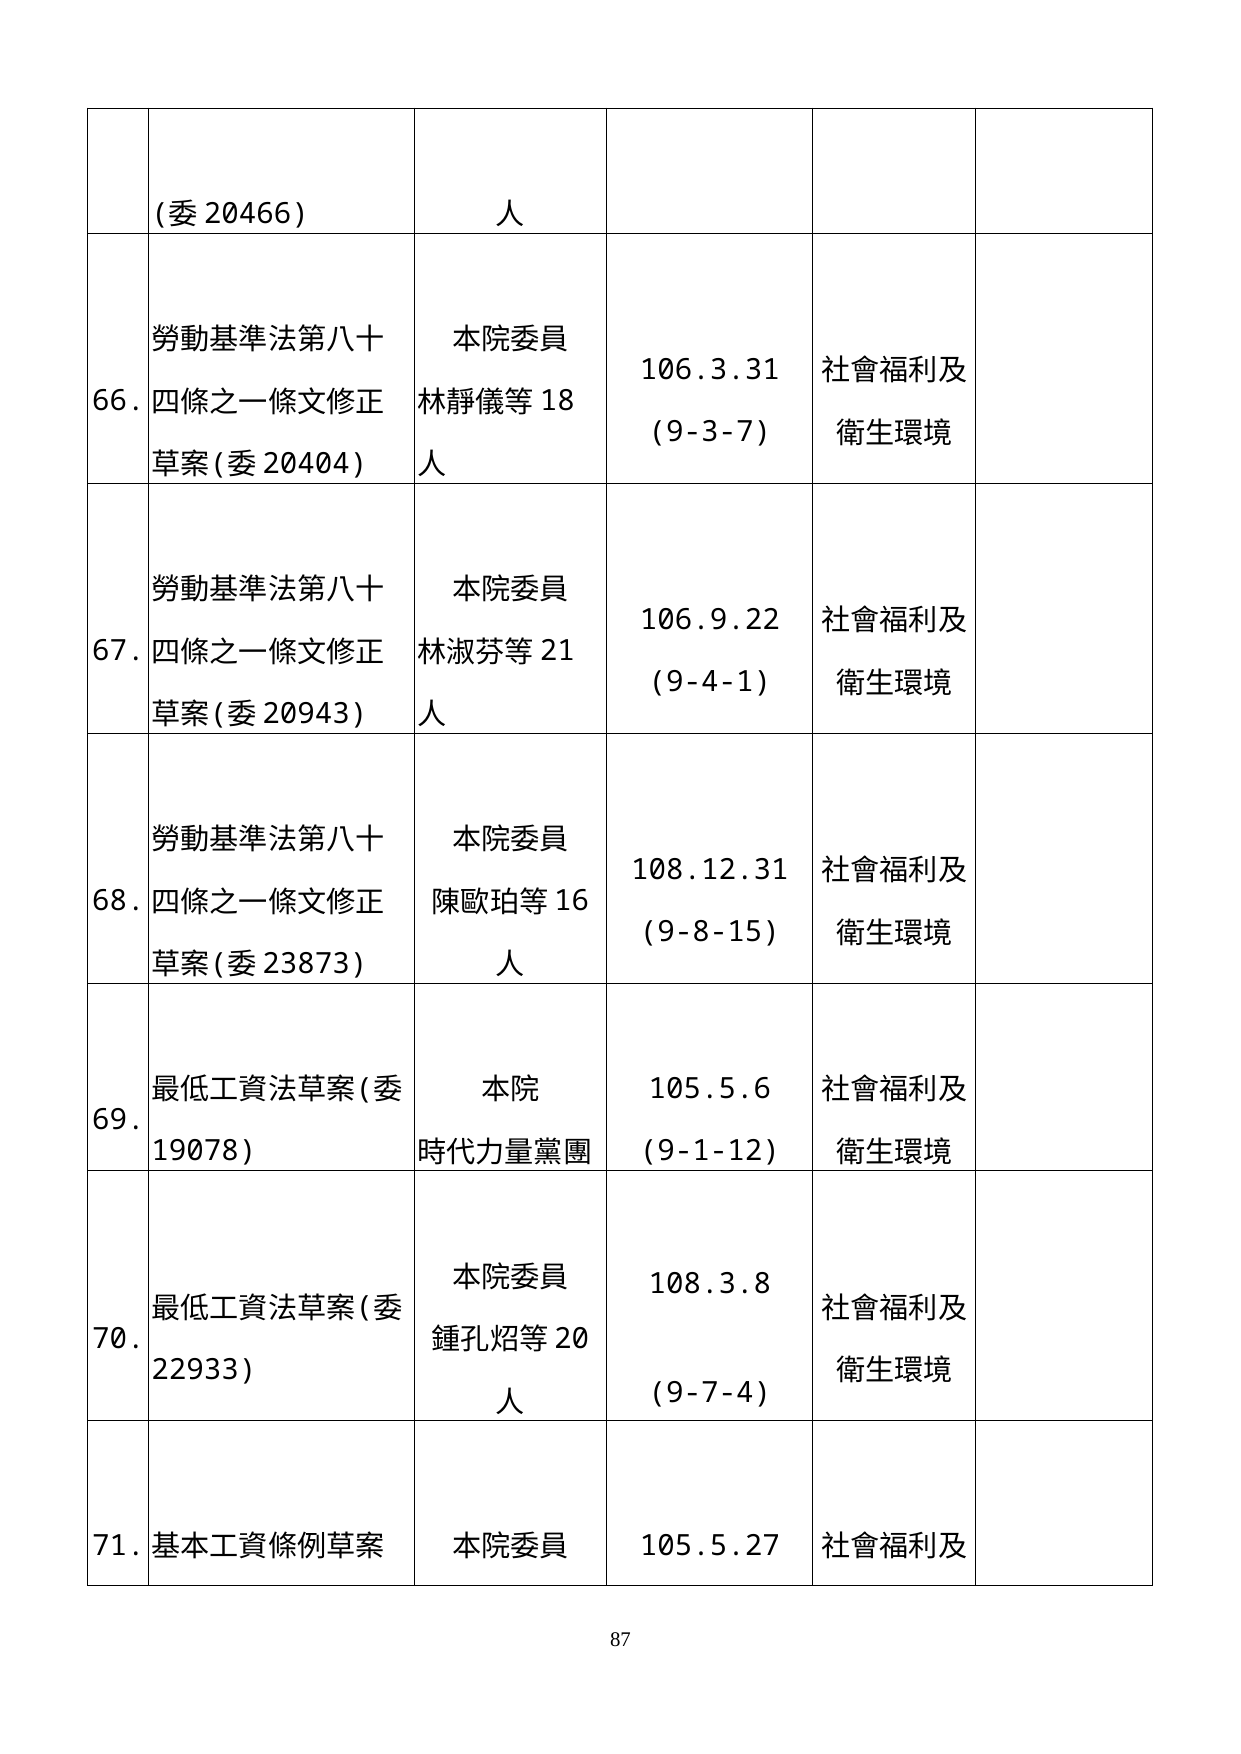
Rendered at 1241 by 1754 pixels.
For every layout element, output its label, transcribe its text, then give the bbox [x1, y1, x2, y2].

table_cell [88, 984, 148, 1170]
table_cell [88, 484, 148, 733]
table_cell 本院委員 林靜儀等18人 [415, 234, 606, 483]
table_cell [88, 734, 148, 983]
table_cell (委20466) [149, 109, 414, 233]
table_cell 105.5.27 [607, 1421, 812, 1584]
table_cell [813, 109, 975, 233]
table_cell 最低工資法草案(委22933) [149, 1171, 414, 1420]
table_cell 106.9.22 (9-4-1) [607, 484, 812, 733]
table_cell 社會福利及衛生環境 [813, 984, 975, 1170]
table_cell 108.12.31 (9-8-15) [607, 734, 812, 983]
table_cell [976, 734, 1152, 983]
table_cell [976, 1421, 1152, 1584]
table_cell [976, 109, 1152, 233]
table_cell [88, 109, 148, 233]
table_cell 社會福利及衛生環境 [813, 734, 975, 983]
table_cell 108.3.8 (9-7-4) [607, 1171, 812, 1420]
table_cell 社會福利及衛生環境 [813, 1171, 975, 1420]
table_cell 人 [415, 109, 606, 233]
table_cell [607, 109, 812, 233]
table_cell 最低工資法草案(委19078) [149, 984, 414, 1170]
table_cell [88, 1171, 148, 1420]
table_cell 社會福利及衛生環境 [813, 234, 975, 483]
table_cell [88, 1421, 148, 1584]
table_cell 106.3.31 (9-3-7) [607, 234, 812, 483]
table_cell [976, 1171, 1152, 1420]
table_cell [88, 234, 148, 483]
table_cell 社會福利及衛生環境 [813, 484, 975, 733]
table_cell 勞動基準法第八十四條之一條文修正草案(委23873) [149, 734, 414, 983]
table_cell [976, 484, 1152, 733]
table_cell 本院 時代力量黨團 [415, 984, 606, 1170]
table_cell 本院委員 林淑芬等21人 [415, 484, 606, 733]
table_cell 本院委員 陳歐珀等16人 [415, 734, 606, 983]
table_cell 社會福利及 [813, 1421, 975, 1584]
table_cell 基本工資條例草案 [149, 1421, 414, 1584]
table_cell 勞動基準法第八十四條之一條文修正草案(委20404) [149, 234, 414, 483]
table_cell 本院委員 [415, 1421, 606, 1584]
table_cell 勞動基準法第八十四條之一條文修正草案(委20943) [149, 484, 414, 733]
table_cell 105.5.6 (9-1-12) [607, 984, 812, 1170]
table_cell [976, 984, 1152, 1170]
table_cell 本院委員 鍾孔炤等20人 [415, 1171, 606, 1420]
table_cell [976, 234, 1152, 483]
